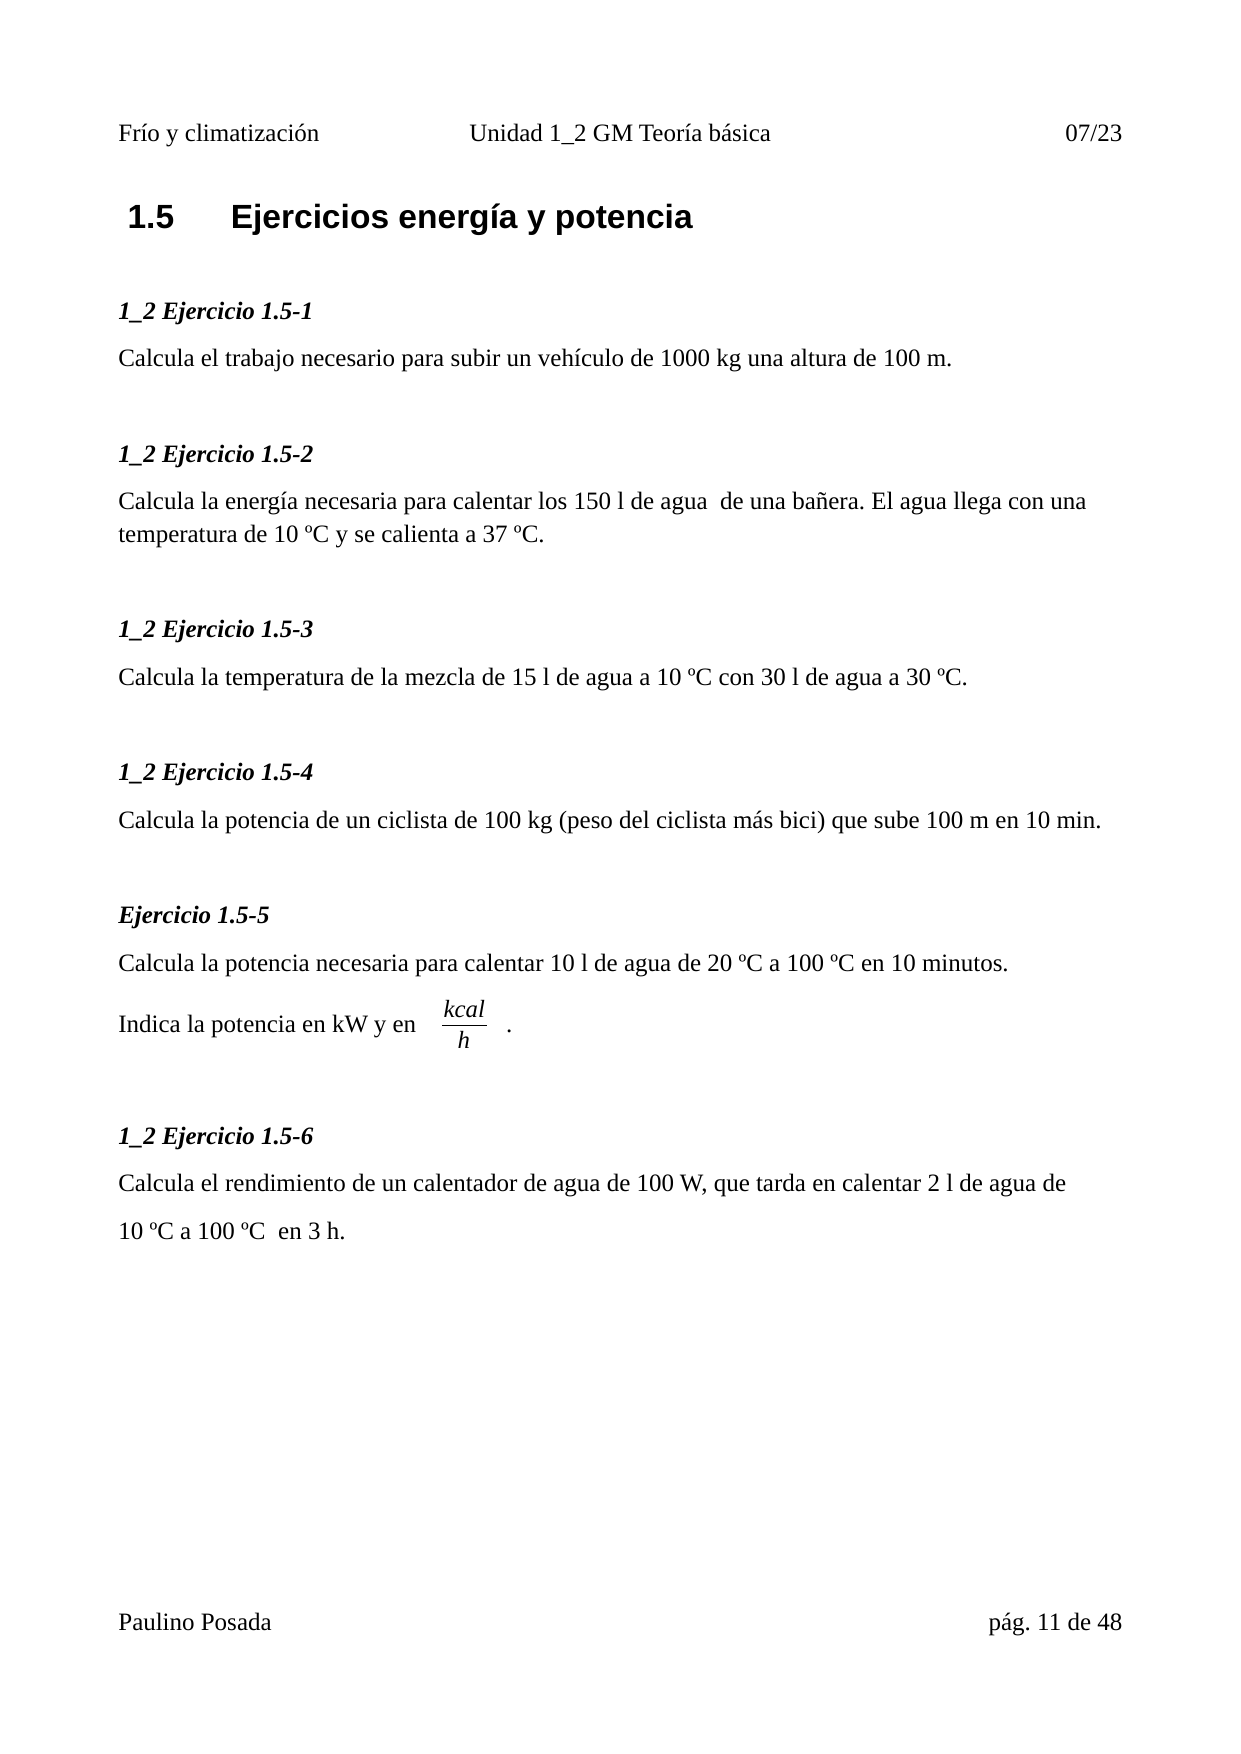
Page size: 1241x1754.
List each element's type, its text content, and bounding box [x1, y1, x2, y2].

text Calcula la potencia necesaria para calentar 10 l de agua de 20 ºC a 100 ºC en 10 minutos. [118, 948, 1122, 977]
text Calcula la energía necesaria para calentar los 150 l de agua de una bañera. El agua llega con una temperatura de 10 ºC y se calienta a 37 ºC. [118, 486, 1122, 548]
text 1_2 Ejercicio 1.5-6 [118, 1121, 1122, 1149]
text 1_2 Ejercicio 1.5-3 [118, 614, 1122, 643]
text Calcula la temperatura de la mezcla de 15 l de agua a 10 ºC con 30 l de agua a 30 ºC. [118, 662, 1122, 691]
text Ejercicio 1.5-5 [118, 900, 1122, 929]
text Indica la potencia en kW y en . [118, 995, 1122, 1054]
text 10 ºC a 100 ºC en 3 h. [118, 1216, 1122, 1245]
text Calcula el rendimiento de un calentador de agua de 100 W, que tarda en calentar 2 l de agua de [118, 1168, 1122, 1197]
text 1_2 Ejercicio 1.5-4 [118, 757, 1122, 786]
subtitle Ejercicios energía y potencia [118, 197, 1122, 236]
text Calcula la potencia de un ciclista de 100 kg (peso del ciclista más bici) que sube 100 m en 10 min. [118, 805, 1122, 834]
text Calcula el trabajo necesario para subir un vehículo de 1000 kg una altura de 100 m. [118, 343, 1122, 372]
text 1_2 Ejercicio 1.5-1 [118, 296, 1122, 325]
text 1_2 Ejercicio 1.5-2 [118, 439, 1122, 467]
